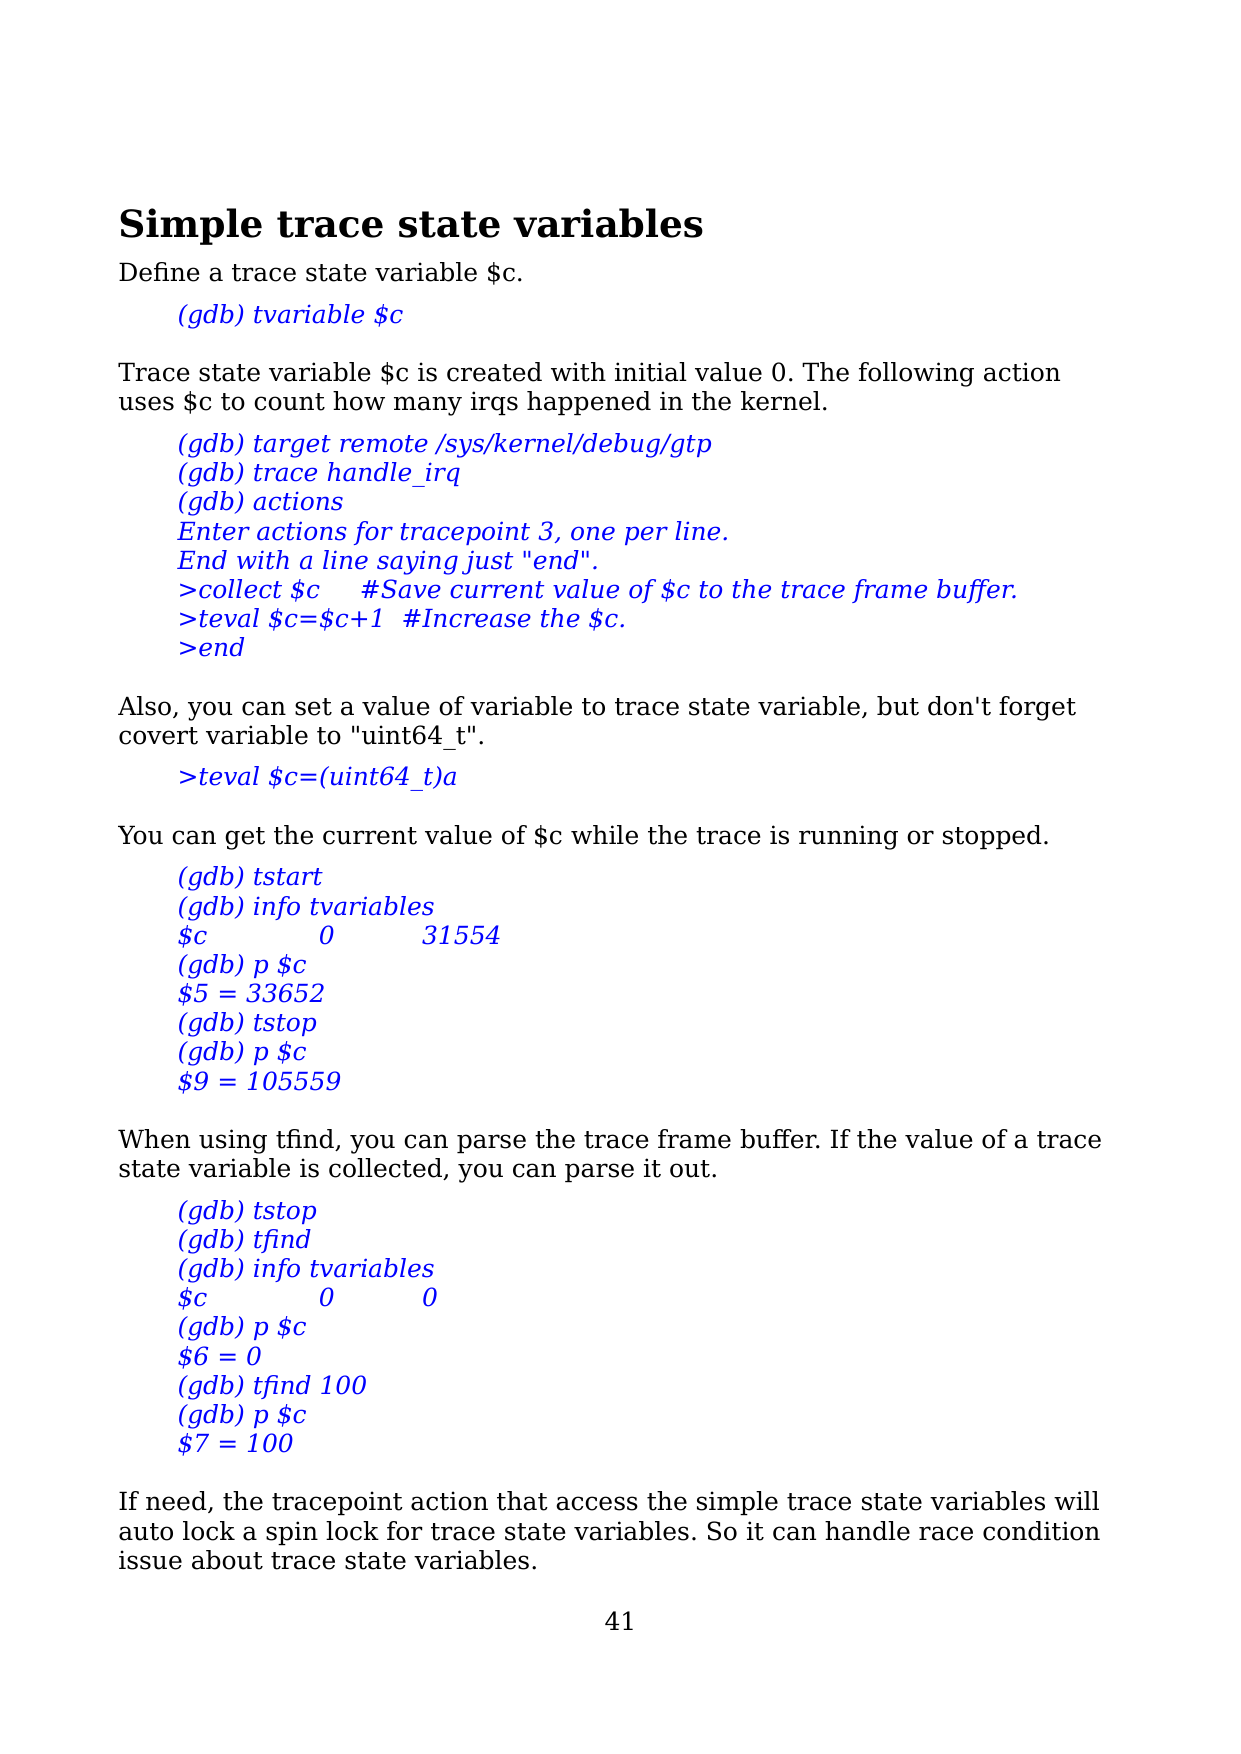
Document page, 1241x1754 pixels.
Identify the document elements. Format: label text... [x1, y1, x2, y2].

text Also, you can set a value of variable to trace state variable, but don't forget covert variable to "uint64_t". [118, 692, 1122, 750]
text (gdb) tstop [177, 1196, 1063, 1225]
text (gdb) p $c [177, 950, 1063, 979]
text Enter actions for tracepoint 3, one per line. [177, 517, 1063, 546]
text You can get the current value of $c while the trace is running or stopped. [118, 821, 1122, 850]
text (gdb) info tvariables [177, 892, 1063, 921]
text (gdb) p $c [177, 1400, 1063, 1429]
text If need, the tracepoint action that access the simple trace state variables will auto lock a spin lock for trace state variables. So it can handle race condition issue about trace state variables. [118, 1487, 1122, 1575]
text $9 = 105559 [177, 1067, 1063, 1096]
text (gdb) tfind [177, 1225, 1063, 1254]
text (gdb) tstop [177, 1008, 1063, 1037]
text >end [177, 633, 1063, 662]
text (gdb) actions [177, 487, 1063, 517]
text (gdb) p $c [177, 1037, 1063, 1067]
text (gdb) tstart [177, 862, 1063, 892]
text (gdb) tfind 100 [177, 1371, 1063, 1400]
text (gdb) trace handle_irq [177, 458, 1063, 487]
text $c 0 0 [177, 1283, 1063, 1312]
text $6 = 0 [177, 1342, 1063, 1371]
text $7 = 100 [177, 1429, 1063, 1458]
text (gdb) p $c [177, 1312, 1063, 1342]
text >teval $c=(uint64_t)a [177, 762, 1063, 792]
text (gdb) tvariable $c [177, 300, 1063, 329]
text End with a line saying just "end". [177, 546, 1063, 575]
text Define a trace state variable $c. [118, 258, 1122, 287]
text $5 = 33652 [177, 979, 1063, 1008]
subtitle Simple trace state variables [118, 202, 1122, 246]
text (gdb) info tvariables [177, 1254, 1063, 1283]
text $c 0 31554 [177, 921, 1063, 950]
text (gdb) target remote /sys/kernel/debug/gtp [177, 429, 1063, 458]
text When using tfind, you can parse the trace frame buffer. If the value of a trace state variable is collected, you can parse it out. [118, 1125, 1122, 1183]
text Trace state variable $c is created with initial value 0. The following action uses $c to count how many irqs happened in the kernel. [118, 358, 1122, 417]
text >collect $c #Save current value of $c to the trace frame buffer. [177, 575, 1063, 604]
text >teval $c=$c+1 #Increase the $c. [177, 604, 1063, 633]
